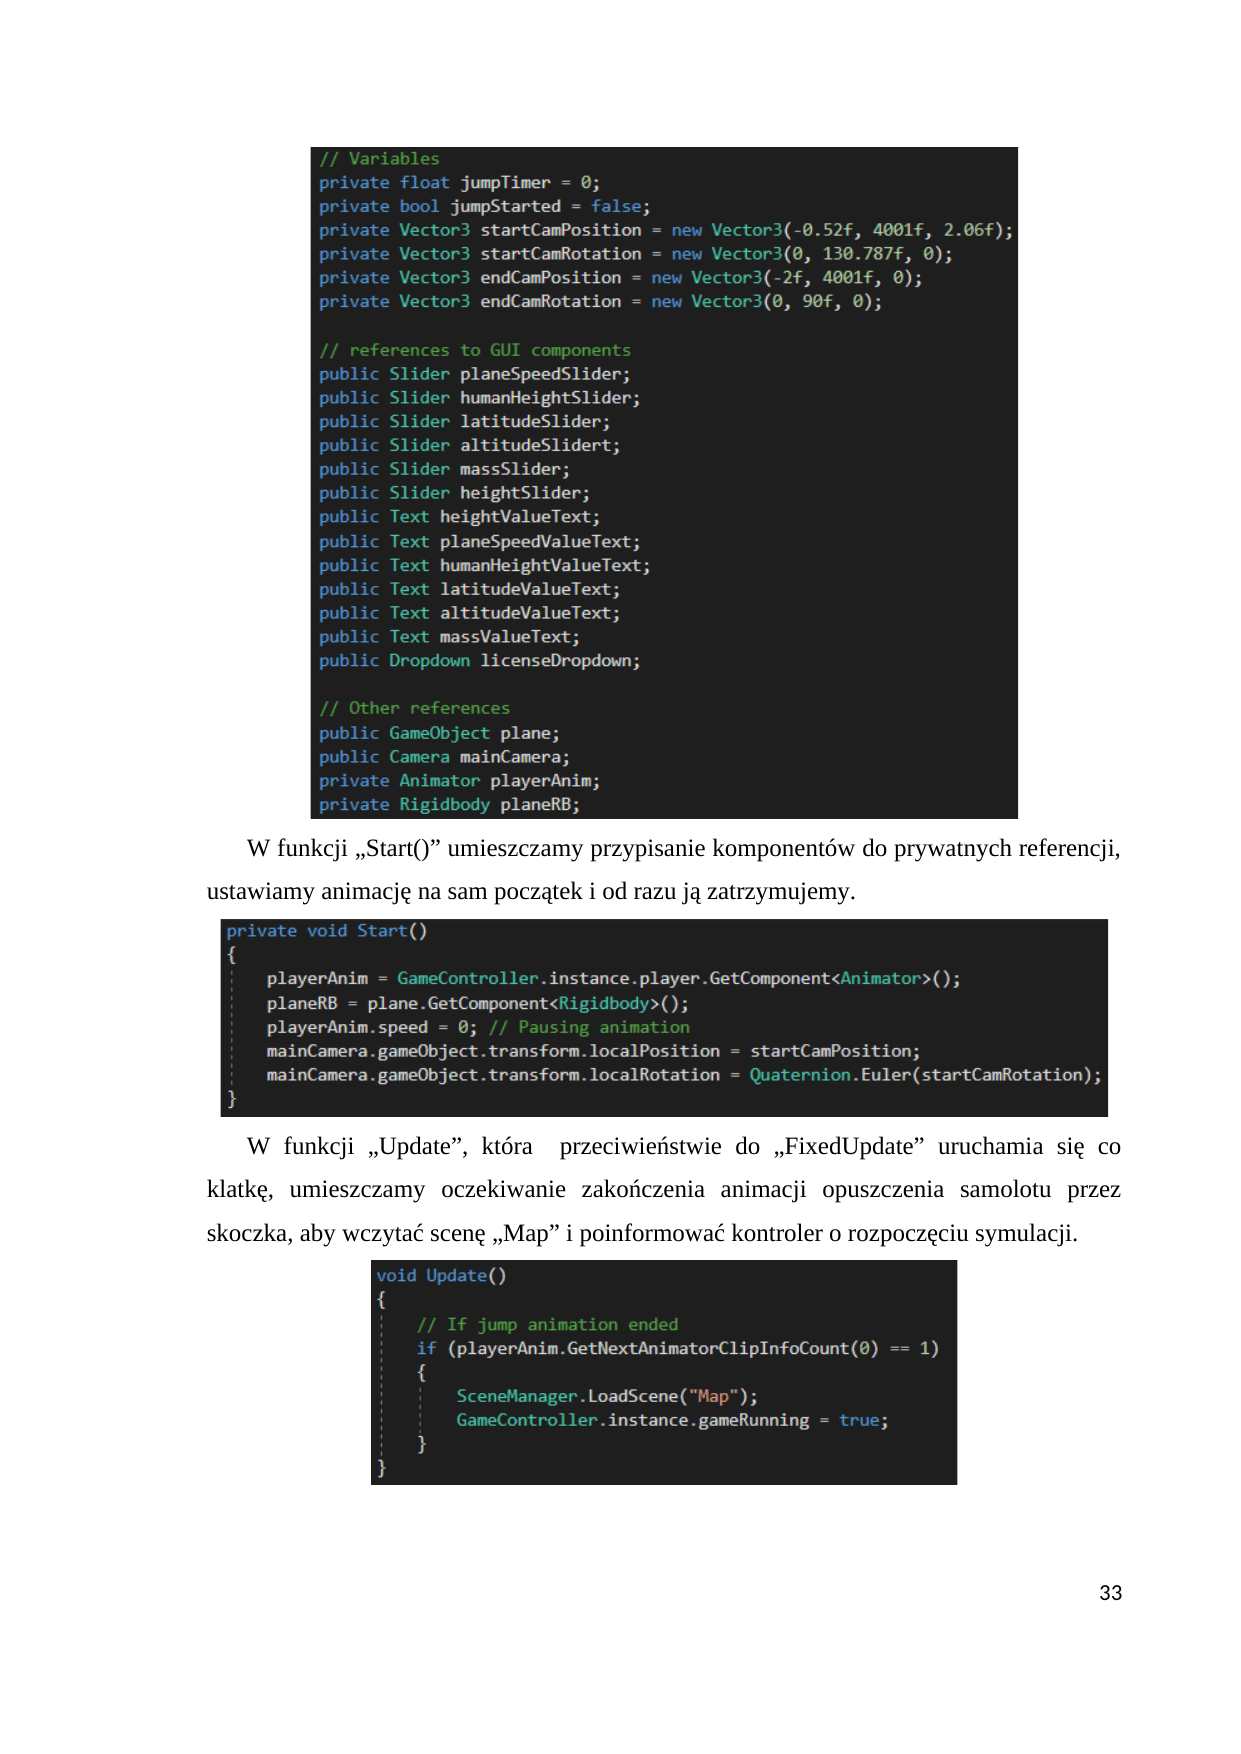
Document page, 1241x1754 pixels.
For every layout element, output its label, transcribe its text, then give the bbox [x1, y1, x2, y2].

picture [310, 147, 1019, 819]
text W funkcji „Update”, która przeciwieństwie do „FixedUpdate” uruchamia się co klatkę, umieszczamy oczekiwanie zakończenia animacji opuszczenia samolotu przez skoczka, aby wczytać scenę „Map” i poinformować kontroler o rozpoczęciu symulacji. [207, 1117, 1122, 1246]
picture [371, 1260, 958, 1485]
text W funkcji „Start()” umieszczamy przypisanie komponentów do prywatnych referencji, ustawiamy animację na sam początek i od razu ją zatrzymujemy. [207, 819, 1122, 905]
picture [220, 919, 1109, 1117]
